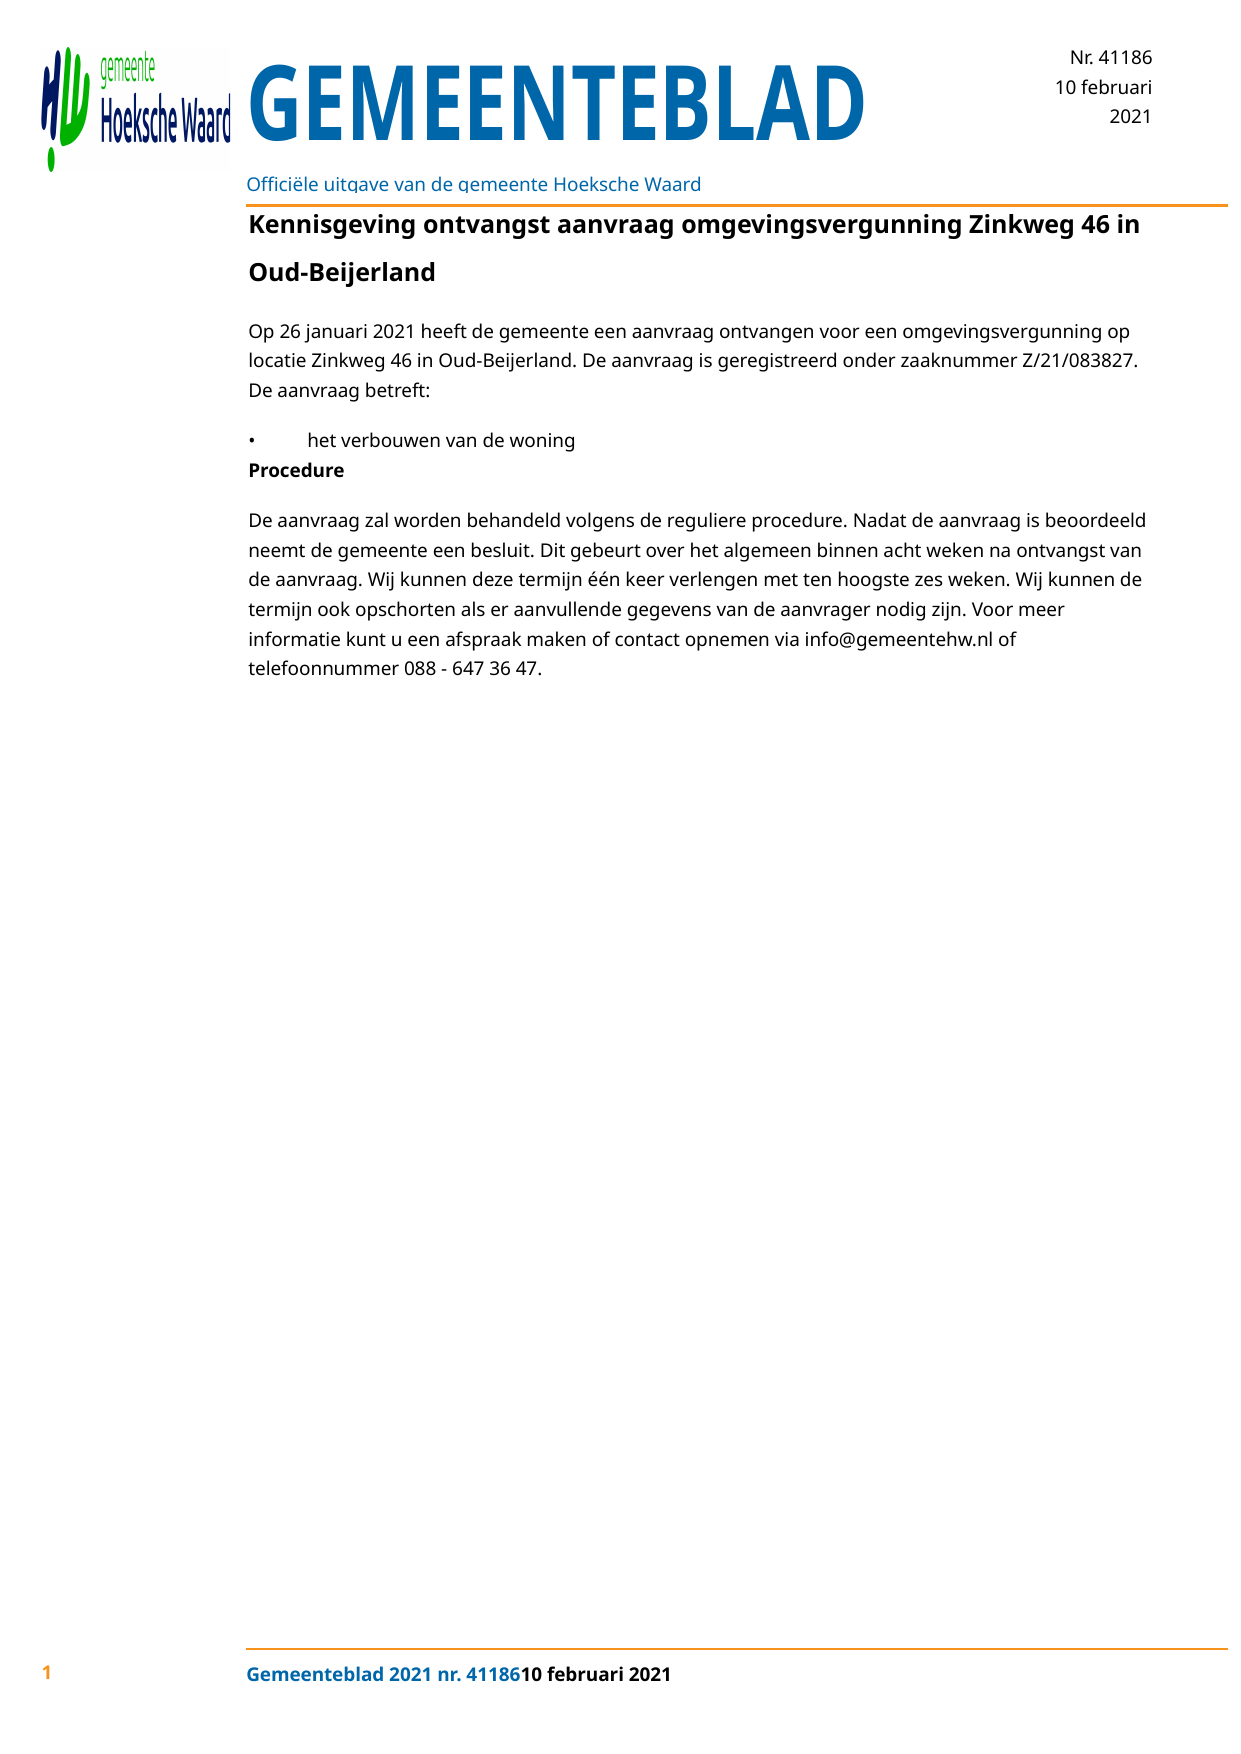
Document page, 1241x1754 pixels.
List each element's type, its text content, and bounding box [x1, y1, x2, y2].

text Op 26 januari 2021 heeft de gemeente een aanvraag ontvangen voor een omgevingsvergunning op locatie Zinkweg 46 in Oud-Beijerland. De aanvraag is geregistreerd onder zaaknummer Z/21/083827. De aanvraag betreft: [248, 318, 1152, 403]
picture [41, 47, 231, 172]
text Procedure [248, 457, 1152, 483]
list het verbouwen van de woning [248, 427, 1152, 453]
text Kennisgeving ontvangst aanvraag omgevingsvergunning Zinkweg 46 in Oud-Beijerland [248, 207, 1152, 288]
text De aanvraag zal worden behandeld volgens de reguliere procedure. Nadat de aanvraag is beoordeeld neemt de gemeente een besluit. Dit gebeurt over het algemeen binnen acht weken na ontvangst van de aanvraag. Wij kunnen deze termijn één keer verlengen met ten hoogste zes weken. Wij kunnen de termijn ook opschorten als er aanvullende gegevens van de aanvrager nodig zijn. Voor meer informatie kunt u een afspraak maken of contact opnemen via info@gemeentehw.nl of telefoonnummer 088 - 647 36 47. [248, 507, 1152, 681]
